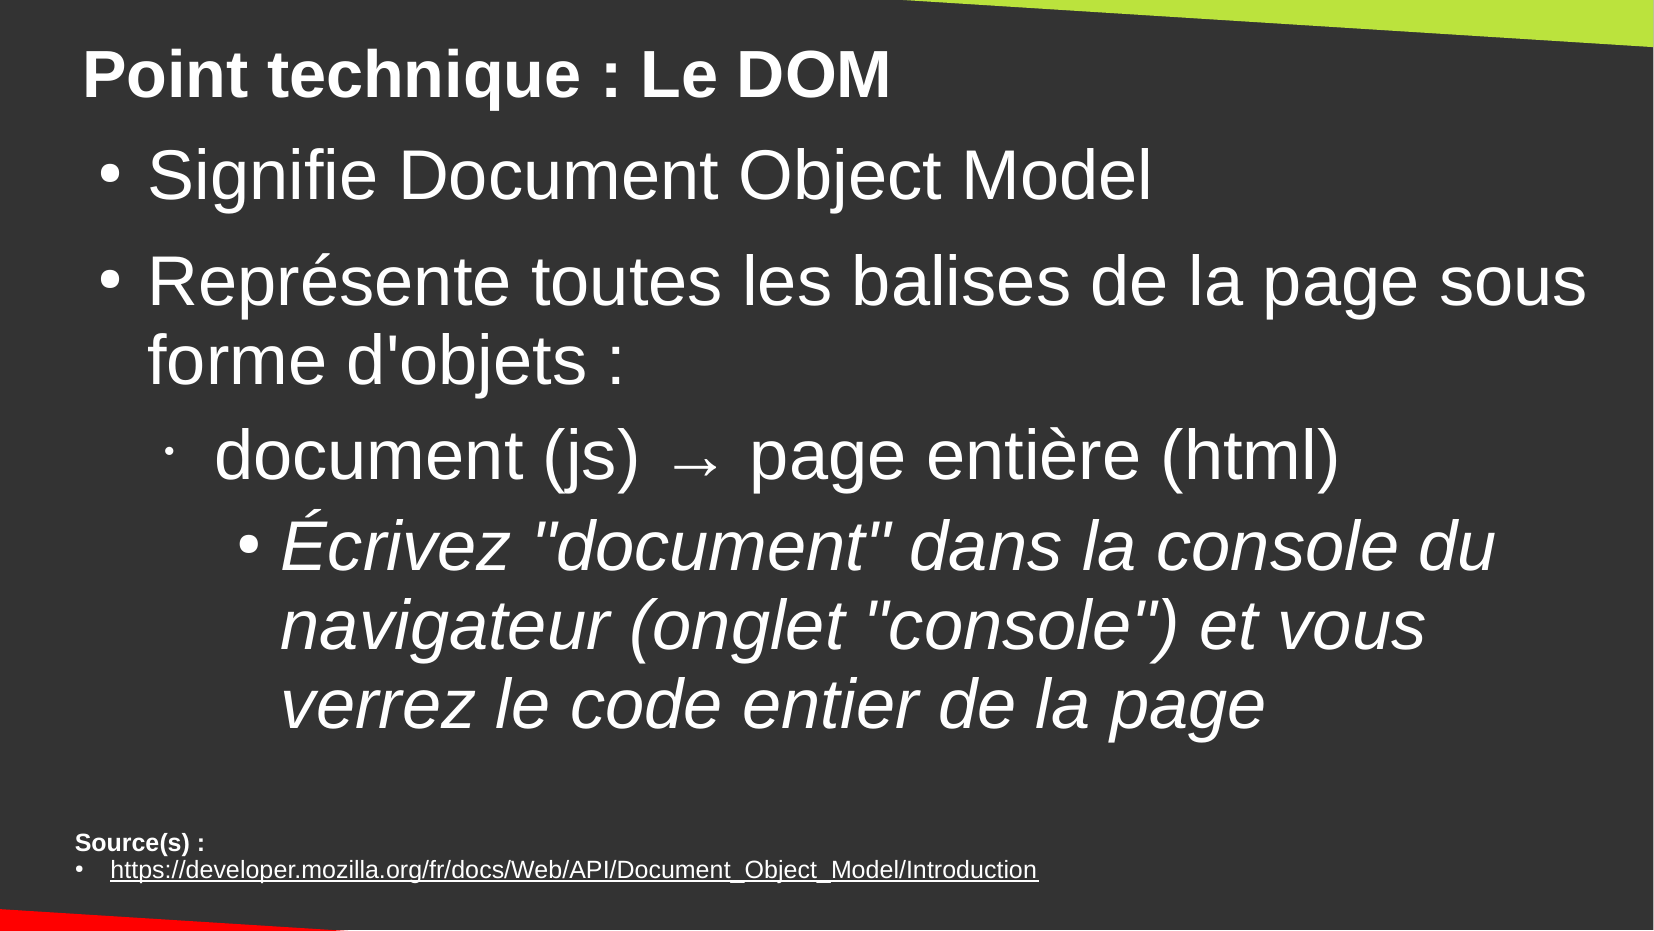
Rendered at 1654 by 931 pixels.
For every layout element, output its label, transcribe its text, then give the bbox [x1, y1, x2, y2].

text_box [903, 0, 1654, 48]
text_box [0, 909, 349, 931]
list Signifie Document Object Model Représente toutes les balises de la page sous forme d'objets : document (js) → page entière (html) Écrivez "document" dans la console du navigateur (onglet "console") et vous verrez le code entier de la page [80, 135, 1620, 745]
text_box Source(s) : https://developer.mozilla.org/fr/docs/Web/API/Document_Object_Model/Introduction [60, 820, 1583, 920]
title Point technique : Le DOM [82, 37, 1571, 114]
